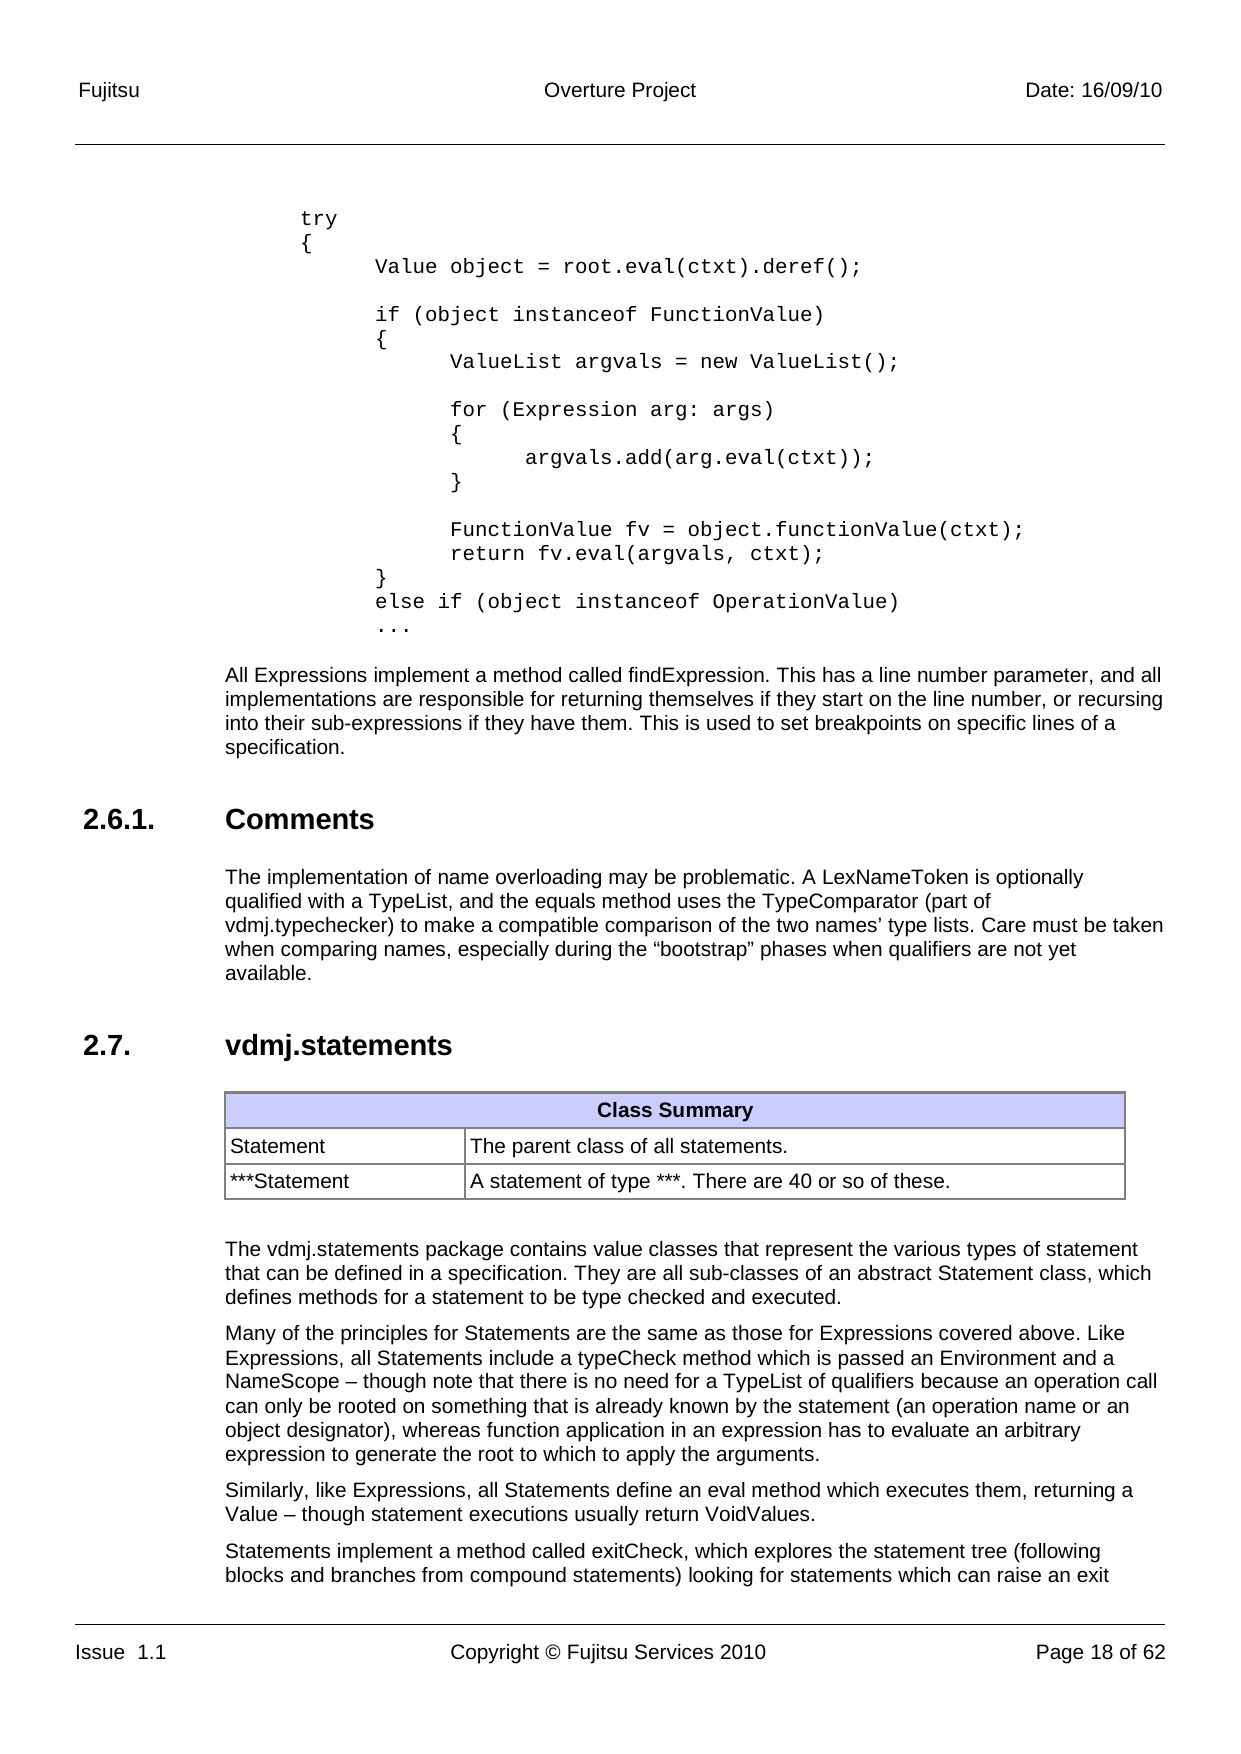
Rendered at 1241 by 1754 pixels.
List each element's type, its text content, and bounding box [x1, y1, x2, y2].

text ... [225, 615, 1165, 639]
table_cell A statement of type ***. There are 40 or so of these. [466, 1165, 1124, 1198]
text { [225, 327, 1165, 351]
text Similarly, like Expressions, all Statements define an eval method which executes them, returning a Value – though statement executions usually return VoidValues. [225, 1478, 1165, 1526]
text The vdmj.statements package contains value classes that represent the various types of statement that can be defined in a specification. They are all sub-classes of an abstract Statement class, which defines methods for a statement to be type checked and executed. [225, 1237, 1165, 1309]
text Value object = root.eval(ctxt).deref(); [225, 256, 1165, 279]
subtitle Comments [75, 802, 1165, 835]
text return fv.eval(argvals, ctxt); [225, 543, 1165, 567]
text } [225, 567, 1165, 591]
text try [225, 208, 1165, 232]
text for (Expression arg: args) [225, 399, 1165, 423]
text Statements implement a method called exitCheck, which explores the statement tree (following blocks and branches from compound statements) looking for statements which can raise an exit [225, 1539, 1165, 1587]
text The implementation of name overloading may be problematic. A LexNameToken is optionally qualified with a TypeList, and the equals method uses the TypeComparator (part of vdmj.typechecker) to make a compatible comparison of the two names’ type lists. Care must be taken when comparing names, especially during the “bootstrap” phases when qualifiers are not yet available. [225, 865, 1165, 985]
text if (object instanceof FunctionValue) [225, 303, 1165, 327]
text Many of the principles for Statements are the same as those for Expressions covered above. Like Expressions, all Statements include a typeCheck method which is passed an Environment and a NameScope – though note that there is no need for a TypeList of qualifiers because an operation call can only be rooted on something that is already known by the statement (an operation name or an object designator), whereas function application in an expression has to evaluate an arbitrary expression to generate the root to which to apply the arguments. [225, 1321, 1165, 1466]
text ValueList argvals = new ValueList(); [225, 351, 1165, 375]
table_cell ***Statement [226, 1165, 464, 1198]
text else if (object instanceof OperationValue) [225, 591, 1165, 615]
subtitle vdmj.statements [75, 1028, 1165, 1061]
table_cell The parent class of all statements. [466, 1129, 1124, 1162]
table_cell Statement [226, 1129, 464, 1162]
table_header Class Summary [226, 1094, 1124, 1127]
text argvals.add(arg.eval(ctxt)); [225, 447, 1165, 471]
text } [225, 471, 1165, 495]
text { [225, 232, 1165, 256]
text FunctionValue fv = object.functionValue(ctxt); [225, 519, 1165, 543]
text { [225, 423, 1165, 447]
text All Expressions implement a method called findExpression. This has a line number parameter, and all implementations are responsible for returning themselves if they start on the line number, or recursing into their sub-expressions if they have them. This is used to set breakpoints on specific lines of a specification. [225, 663, 1165, 759]
